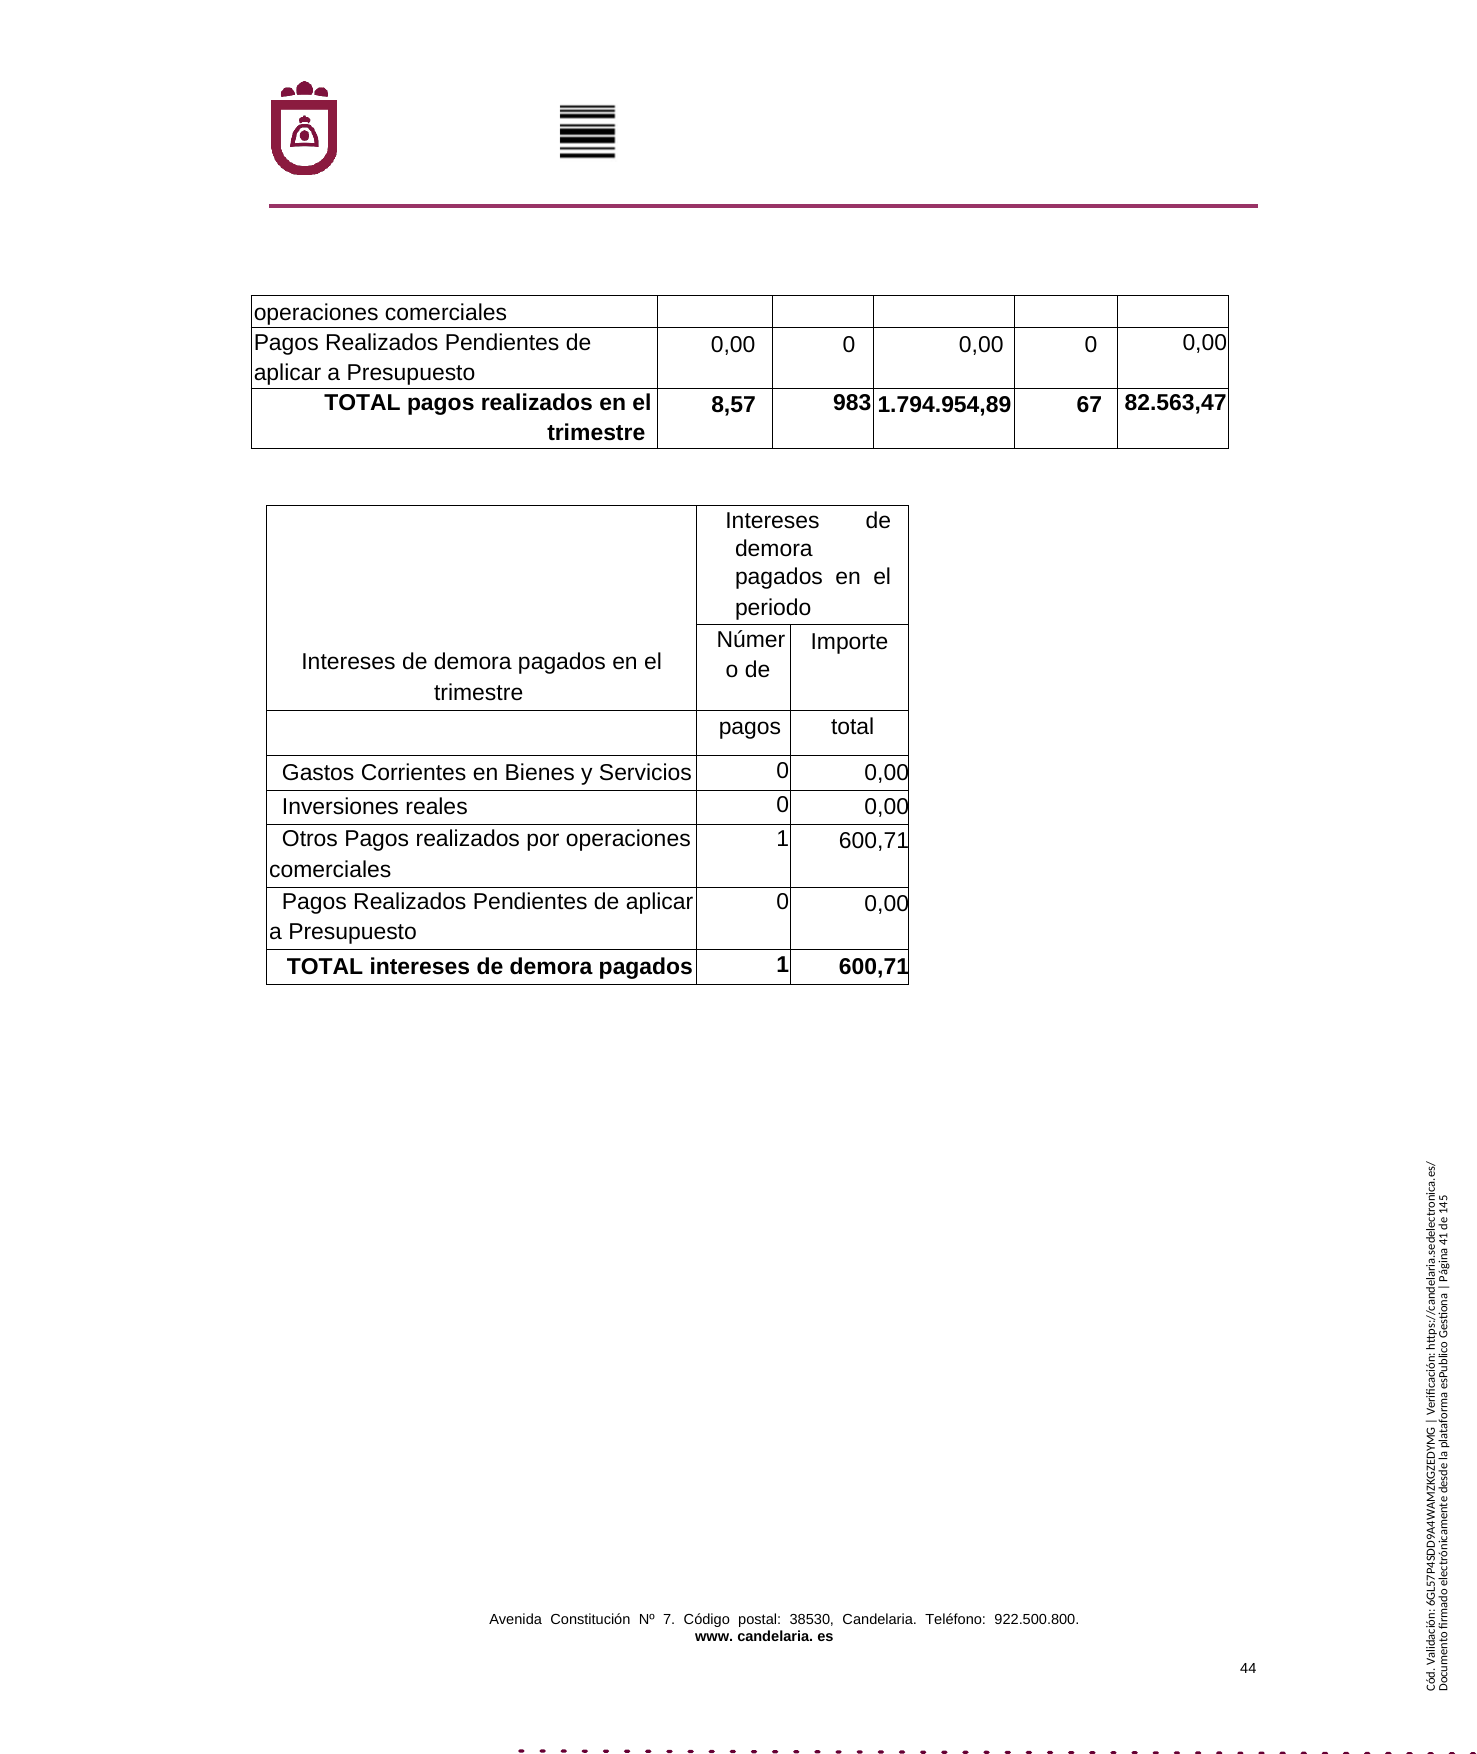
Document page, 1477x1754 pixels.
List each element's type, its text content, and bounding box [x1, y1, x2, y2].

table_cell 1 [697, 825, 790, 887]
table_cell 0 [697, 756, 790, 789]
table_cell [1118, 296, 1228, 327]
table_cell 0,00 [1118, 328, 1228, 388]
table_cell Pagos Realizados Pendientes de aplicar a Presupuesto [252, 328, 657, 388]
table_cell TOTAL intereses de demora pagados [267, 950, 696, 984]
table_cell 1.794.954,89 [874, 389, 1014, 448]
table_cell 0 [1015, 328, 1117, 388]
table_cell Gastos Corrientes en Bienes y Servicios [267, 756, 696, 789]
table_cell 0,00 [791, 756, 908, 789]
table_cell 0,00 [658, 328, 772, 388]
table_cell Pagos Realizados Pendientes de aplicar a Presupuesto [267, 888, 696, 949]
table_header Intereses de demora pagados en el trimestre [267, 506, 696, 709]
table_cell 983 [773, 389, 873, 448]
table_cell TOTAL pagos realizados en el trimestre [252, 389, 657, 448]
table_cell [267, 711, 696, 755]
table_cell Inversiones reales [267, 791, 696, 824]
table_cell 0 [697, 888, 790, 949]
table_cell Importe [791, 625, 908, 709]
table_cell operaciones comerciales [252, 296, 657, 327]
table_cell [658, 296, 772, 327]
table_header Intereses de demora pagados en el periodo [697, 506, 908, 624]
table_cell Otros Pagos realizados por operaciones comerciales [267, 825, 696, 887]
table_cell 600,71 [791, 950, 908, 984]
table_cell [1015, 296, 1117, 327]
table_cell 600,71 [791, 825, 908, 887]
table_cell 82.563,47 [1118, 389, 1228, 448]
table_cell total [791, 711, 908, 755]
table_cell 0,00 [791, 888, 908, 949]
table_cell 0,00 [791, 791, 908, 824]
table_cell Número de [697, 625, 790, 709]
table_cell 0,00 [874, 328, 1014, 388]
table_cell 0 [697, 791, 790, 824]
table_cell pagos [697, 711, 790, 755]
table_cell 8,57 [658, 389, 772, 448]
table_cell [874, 296, 1014, 327]
table_cell 1 [697, 950, 790, 984]
table_cell [773, 296, 873, 327]
table_cell 67 [1015, 389, 1117, 448]
table_cell 0 [773, 328, 873, 388]
